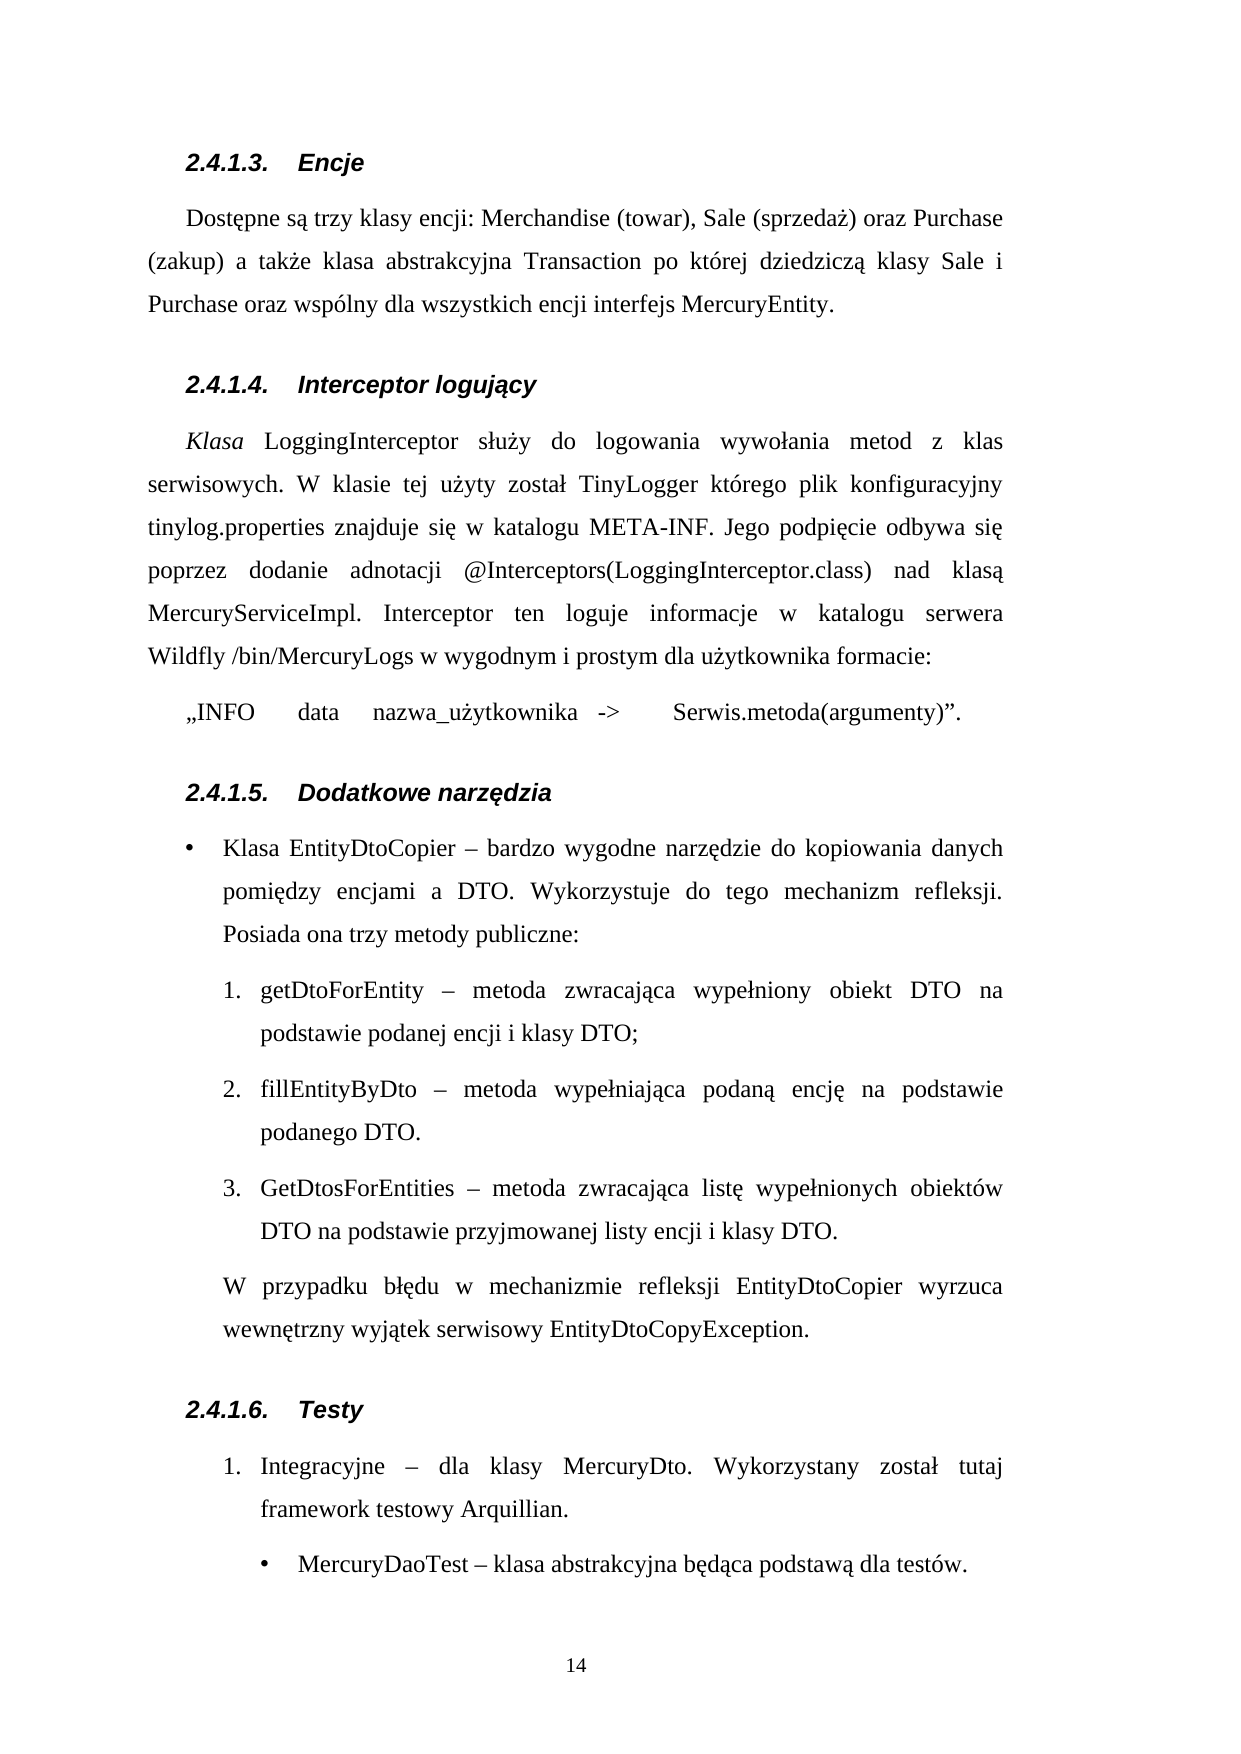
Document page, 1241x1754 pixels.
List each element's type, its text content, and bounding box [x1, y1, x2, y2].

list Klasa EntityDtoCopier – bardzo wygodne narzędzie do kopiowania danych pomiędzy encjami a DTO. Wykorzystuje do tego mechanizm refleksji. Posiada ona trzy metody publiczne: [185, 833, 1004, 948]
list getDtoForEntity – metoda zwracająca wypełniony obiekt DTO na podstawie podanej encji i klasy DTO; [223, 975, 1004, 1047]
subtitle Testy [148, 1395, 1004, 1424]
subtitle Dodatkowe narzędzia [148, 778, 1004, 806]
text Klasa LoggingInterceptor służy do logowania wywołania metod z klas serwisowych. W klasie tej użyty został TinyLogger którego plik konfiguracyjny tinylog.properties znajduje się w katalogu META-INF. Jego podpięcie odbywa się poprzez dodanie adnotacji @Interceptors(LoggingInterceptor.class) nad klasą MercuryServiceImpl. Interceptor ten loguje informacje w katalogu serwera Wildfly /bin/MercuryLogs w wygodnym i prostym dla użytkownika formacie: [148, 426, 1004, 670]
list Integracyjne – dla klasy MercuryDto. Wykorzystany został tutaj framework testowy Arquillian. [223, 1451, 1004, 1523]
list W przypadku błędu w mechanizmie refleksji EntityDtoCopier wyrzuca wewnętrzny wyjątek serwisowy EntityDtoCopyException. [185, 1271, 1004, 1343]
list fillEntityByDto – metoda wypełniająca podaną encję na podstawie podanego DTO. [223, 1074, 1004, 1146]
text „INFO data nazwa_użytkownika -> Serwis.metoda(argumenty)”. [148, 697, 1004, 726]
list MercuryDaoTest – klasa abstrakcyjna będąca podstawą dla testów. [260, 1549, 1004, 1578]
text Dostępne są trzy klasy encji: Merchandise (towar), Sale (sprzedaż) oraz Purchase (zakup) a także klasa abstrakcyjna Transaction po której dziedziczą klasy Sale i Purchase oraz wspólny dla wszystkich encji interfejs MercuryEntity. [148, 203, 1004, 318]
subtitle Interceptor logujący [148, 370, 1004, 399]
list GetDtosForEntities – metoda zwracająca listę wypełnionych obiektów DTO na podstawie przyjmowanej listy encji i klasy DTO. [223, 1173, 1004, 1244]
subtitle Encje [148, 148, 1004, 176]
